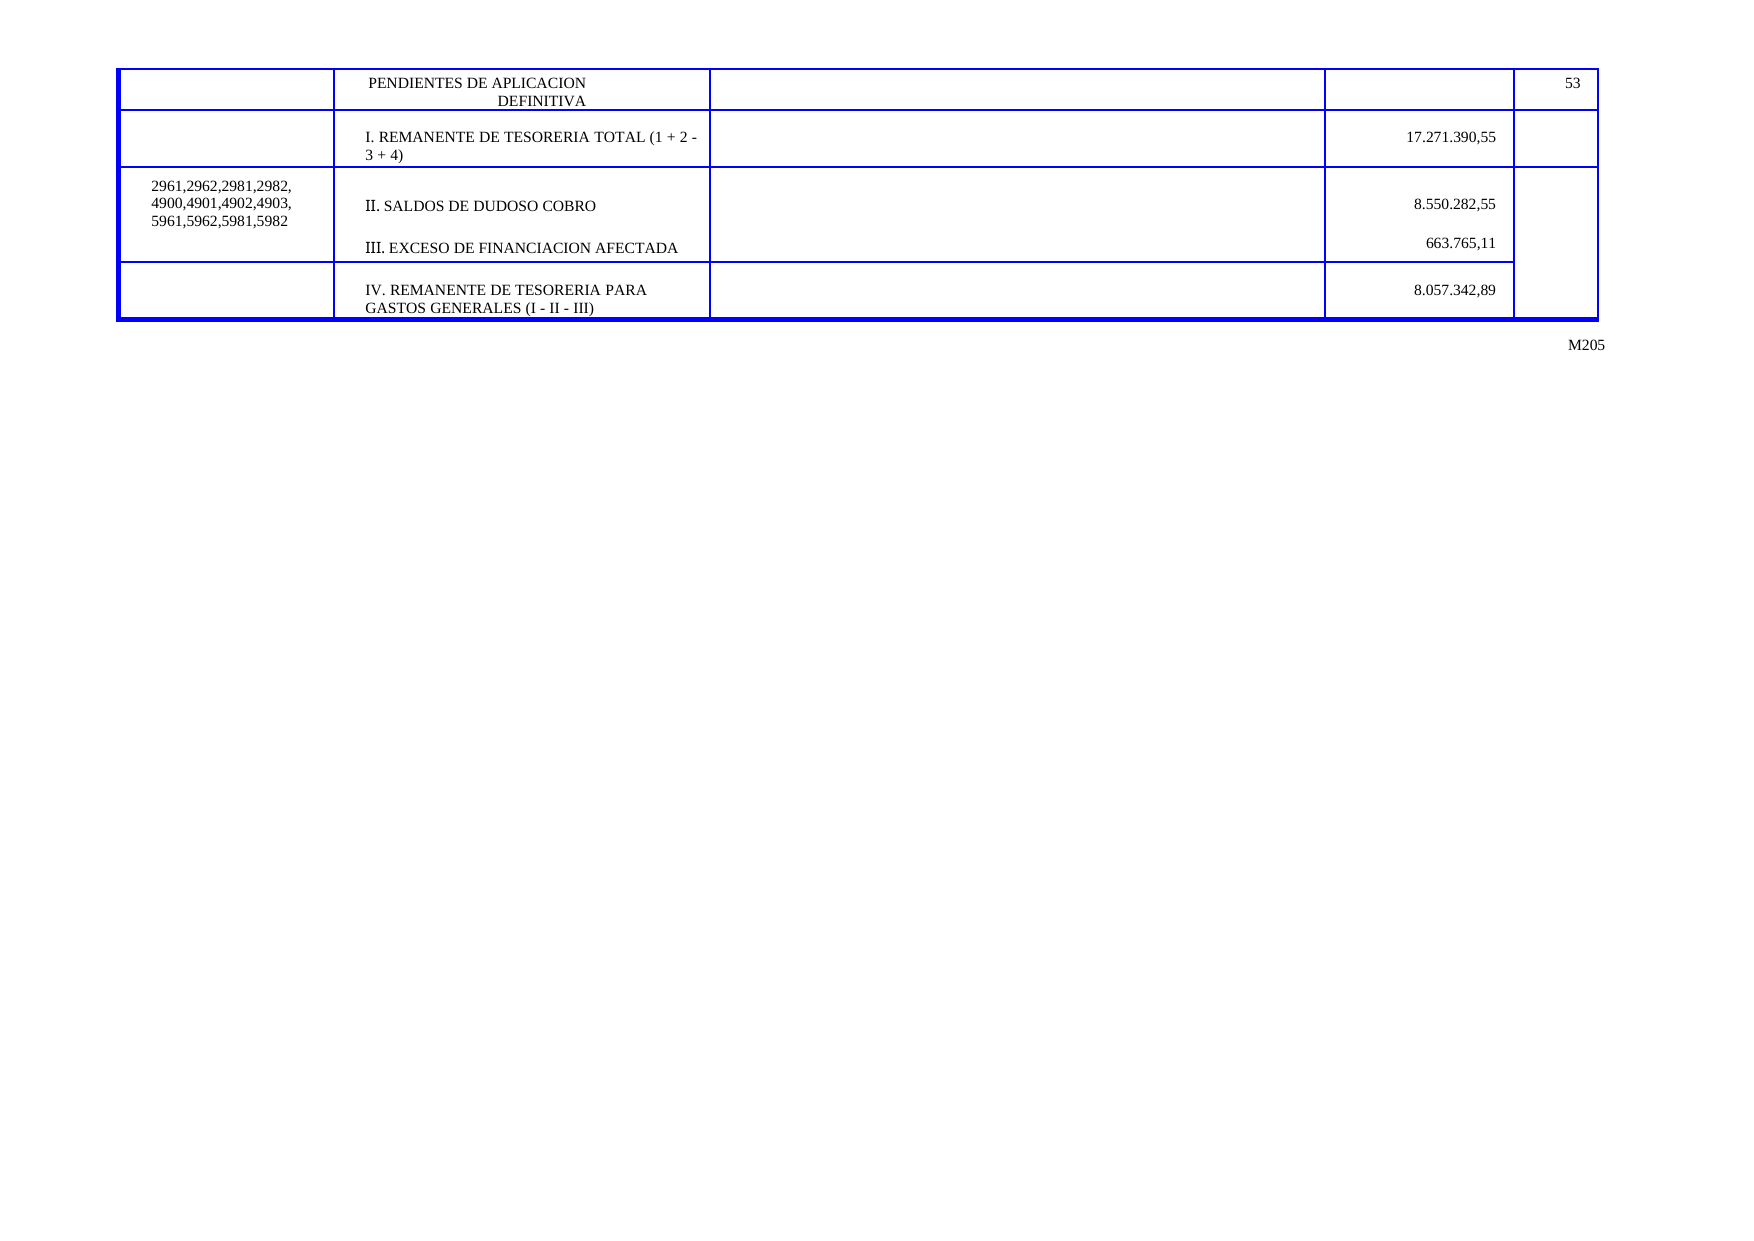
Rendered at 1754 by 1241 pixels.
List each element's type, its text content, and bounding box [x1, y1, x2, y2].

text M205 [48, 336, 1605, 354]
table_cell 8.550.282,55 663.765,11 [1326, 168, 1513, 261]
table_cell [121, 111, 333, 166]
table_cell 8.057.342,89 [1326, 263, 1513, 317]
table_cell I. REMANENTE DE TESORERIA TOTAL (1 + 2 - 3 + 4) [335, 111, 709, 166]
table_cell 17.271.390,55 [1326, 111, 1513, 166]
table_cell [711, 111, 1324, 166]
table_cell 2961,2962,2981,2982, 4900,4901,4902,4903, 5961,5962,5981,5982 [121, 168, 333, 261]
table_cell PENDIENTES DE APLICACION DEFINITIVA [335, 70, 709, 109]
table_cell [121, 263, 333, 317]
table_cell [1515, 111, 1597, 166]
table_cell [1326, 70, 1513, 109]
table_cell IV. REMANENTE DE TESORERIA PARA GASTOS GENERALES (I - II - III) [335, 263, 709, 317]
table_cell [711, 168, 1324, 261]
table_cell [1515, 168, 1597, 317]
table_cell [711, 70, 1324, 109]
table_cell 53 [1515, 70, 1597, 109]
table_cell SALDOS DE DUDOSO COBRO EXCESO DE FINANCIACION AFECTADA [335, 168, 709, 261]
table_cell [121, 70, 333, 109]
table_cell [711, 263, 1324, 317]
